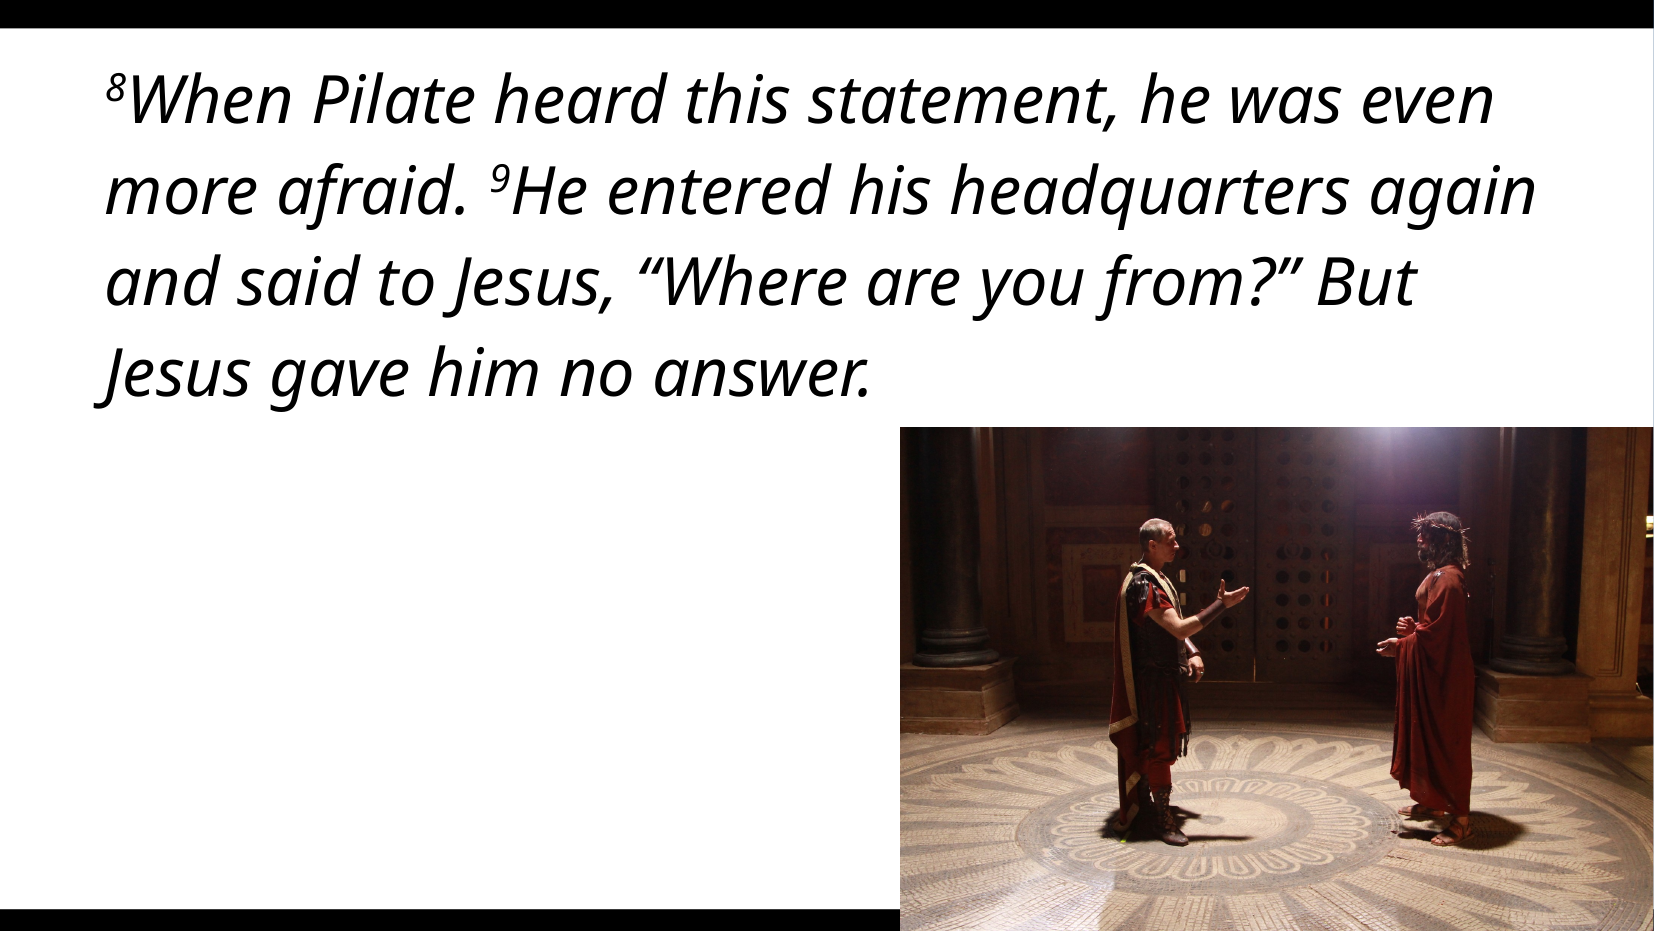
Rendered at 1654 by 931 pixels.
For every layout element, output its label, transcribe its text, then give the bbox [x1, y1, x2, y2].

text_box 8When Pilate heard this statement, he was even more afraid. 9He entered his headquarters again and said to Jesus, “Where are you from?” But Jesus gave him no answer. [90, 45, 1561, 415]
picture [0, 0, 1654, 931]
